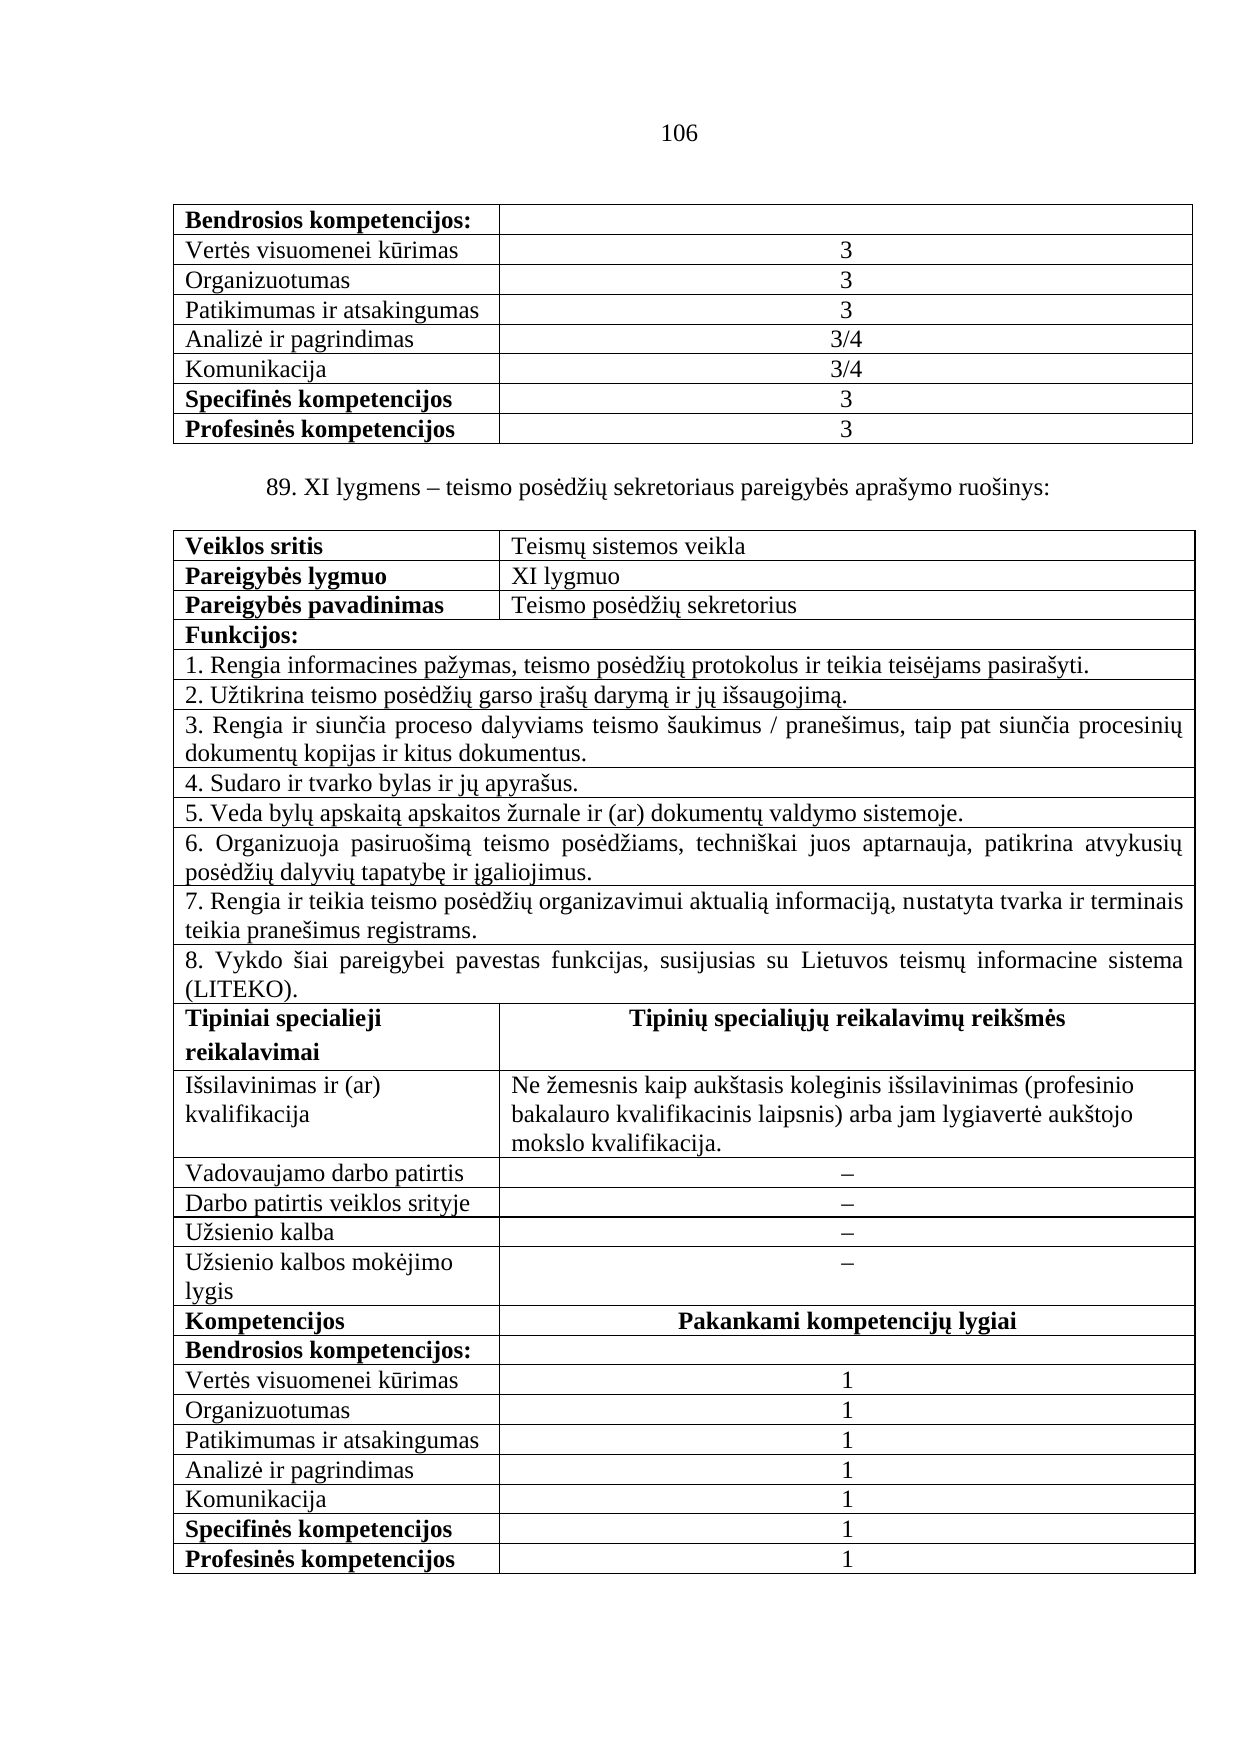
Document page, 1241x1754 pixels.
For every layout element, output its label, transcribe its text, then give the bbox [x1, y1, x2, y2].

table_cell 6. Organizuoja pasiruošimą teismo posėdžiams, techniškai juos aptarnauja, patikrina atvykusių posėdžių dalyvių tapatybę ir įgaliojimus. [174, 828, 1194, 885]
table_cell Profesinės kompetencijos [174, 1544, 499, 1573]
table_cell Specifinės kompetencijos [174, 1514, 499, 1543]
table_cell Kompetencijos [174, 1306, 499, 1334]
table_cell Tipiniai specialieji reikalavimai [174, 1004, 499, 1069]
table_cell – [500, 1188, 1194, 1216]
table_cell 3. Rengia ir siunčia proceso dalyviams teismo šaukimus / pranešimus, taip pat siunčia procesinių dokumentų kopijas ir kitus dokumentus. [174, 710, 1194, 767]
text 89. XI lygmens – teismo posėdžių sekretoriaus pareigybės aprašymo ruošinys: [177, 472, 1181, 501]
table_cell Pareigybės lygmuo [174, 561, 499, 589]
table_cell Patikimumas ir atsakingumas [174, 1425, 499, 1454]
table_cell 3 [500, 265, 1192, 294]
table_cell 1 [500, 1395, 1194, 1424]
table_cell 1 [500, 1425, 1194, 1454]
table_cell Vertės visuomenei kūrimas [174, 235, 499, 264]
table_cell Bendrosios kompetencijos: [174, 205, 499, 234]
table_cell Profesinės kompetencijos [174, 414, 499, 443]
table_cell 3/4 [500, 325, 1192, 353]
table_cell Organizuotumas [174, 1395, 499, 1424]
table_cell Užsienio kalbos mokėjimo lygis [174, 1247, 499, 1305]
table_cell 2. Užtikrina teismo posėdžių garso įrašų darymą ir jų išsaugojimą. [174, 680, 1194, 709]
table_cell XI lygmuo [500, 561, 1194, 589]
table_cell Teismo posėdžių sekretorius [500, 591, 1194, 619]
table_cell Užsienio kalba [174, 1218, 499, 1246]
table_cell Funkcijos: [174, 620, 1194, 649]
table_cell Išsilavinimas ir (ar) kvalifikacija [174, 1071, 499, 1157]
table_cell – [500, 1218, 1194, 1246]
table_cell Darbo patirtis veiklos srityje [174, 1188, 499, 1216]
table_cell Vadovaujamo darbo patirtis [174, 1158, 499, 1187]
table_cell 1 [500, 1365, 1194, 1394]
table_cell Specifinės kompetencijos [174, 384, 499, 413]
table_cell 4. Sudaro ir tvarko bylas ir jų apyrašus. [174, 768, 1194, 797]
table_cell Analizė ir pagrindimas [174, 1455, 499, 1483]
table_cell Bendrosios kompetencijos: [174, 1336, 499, 1364]
table_header Teismų sistemos veikla [500, 531, 1194, 560]
table_cell Organizuotumas [174, 265, 499, 294]
table_cell 1 [500, 1455, 1194, 1483]
table_cell – [500, 1247, 1194, 1305]
table_cell Ne žemesnis kaip aukštasis koleginis išsilavinimas (profesinio bakalauro kvalifikacinis laipsnis) arba jam lygiavertė aukštojo mokslo kvalifikacija. [500, 1071, 1194, 1157]
table_cell 1 [500, 1485, 1194, 1513]
table_cell Pareigybės pavadinimas [174, 591, 499, 619]
table_cell Analizė ir pagrindimas [174, 325, 499, 353]
table_cell 5. Veda bylų apskaitą apskaitos žurnale ir (ar) dokumentų valdymo sistemoje. [174, 798, 1194, 827]
table_cell Pakankami kompetencijų lygiai [500, 1306, 1194, 1334]
table_cell [500, 1336, 1194, 1364]
table_cell 8. Vykdo šiai pareigybei pavestas funkcijas, susijusias su Lietuvos teismų informacine sistema (LITEKO). [174, 945, 1194, 1002]
table_header Veiklos sritis [174, 531, 499, 560]
table_cell 3/4 [500, 354, 1192, 383]
table_cell 1. Rengia informacines pažymas, teismo posėdžių protokolus ir teikia teisėjams pasirašyti. [174, 650, 1194, 679]
table_cell Patikimumas ir atsakingumas [174, 295, 499, 323]
table_cell Vertės visuomenei kūrimas [174, 1365, 499, 1394]
table_cell 3 [500, 384, 1192, 413]
table_cell Komunikacija [174, 1485, 499, 1513]
table_cell 3 [500, 235, 1192, 264]
table_cell 7. Rengia ir teikia teismo posėdžių organizavimui aktualią informaciją, nustatyta tvarka ir terminais teikia pranešimus registrams. [174, 886, 1194, 944]
table_cell – [500, 1158, 1194, 1187]
table_cell Komunikacija [174, 354, 499, 383]
table_cell 1 [500, 1544, 1194, 1573]
table_cell [500, 205, 1192, 234]
table_cell 3 [500, 414, 1192, 443]
table_cell 3 [500, 295, 1192, 323]
table_cell 1 [500, 1514, 1194, 1543]
table_cell Tipinių specialiųjų reikalavimų reikšmės [500, 1004, 1194, 1069]
